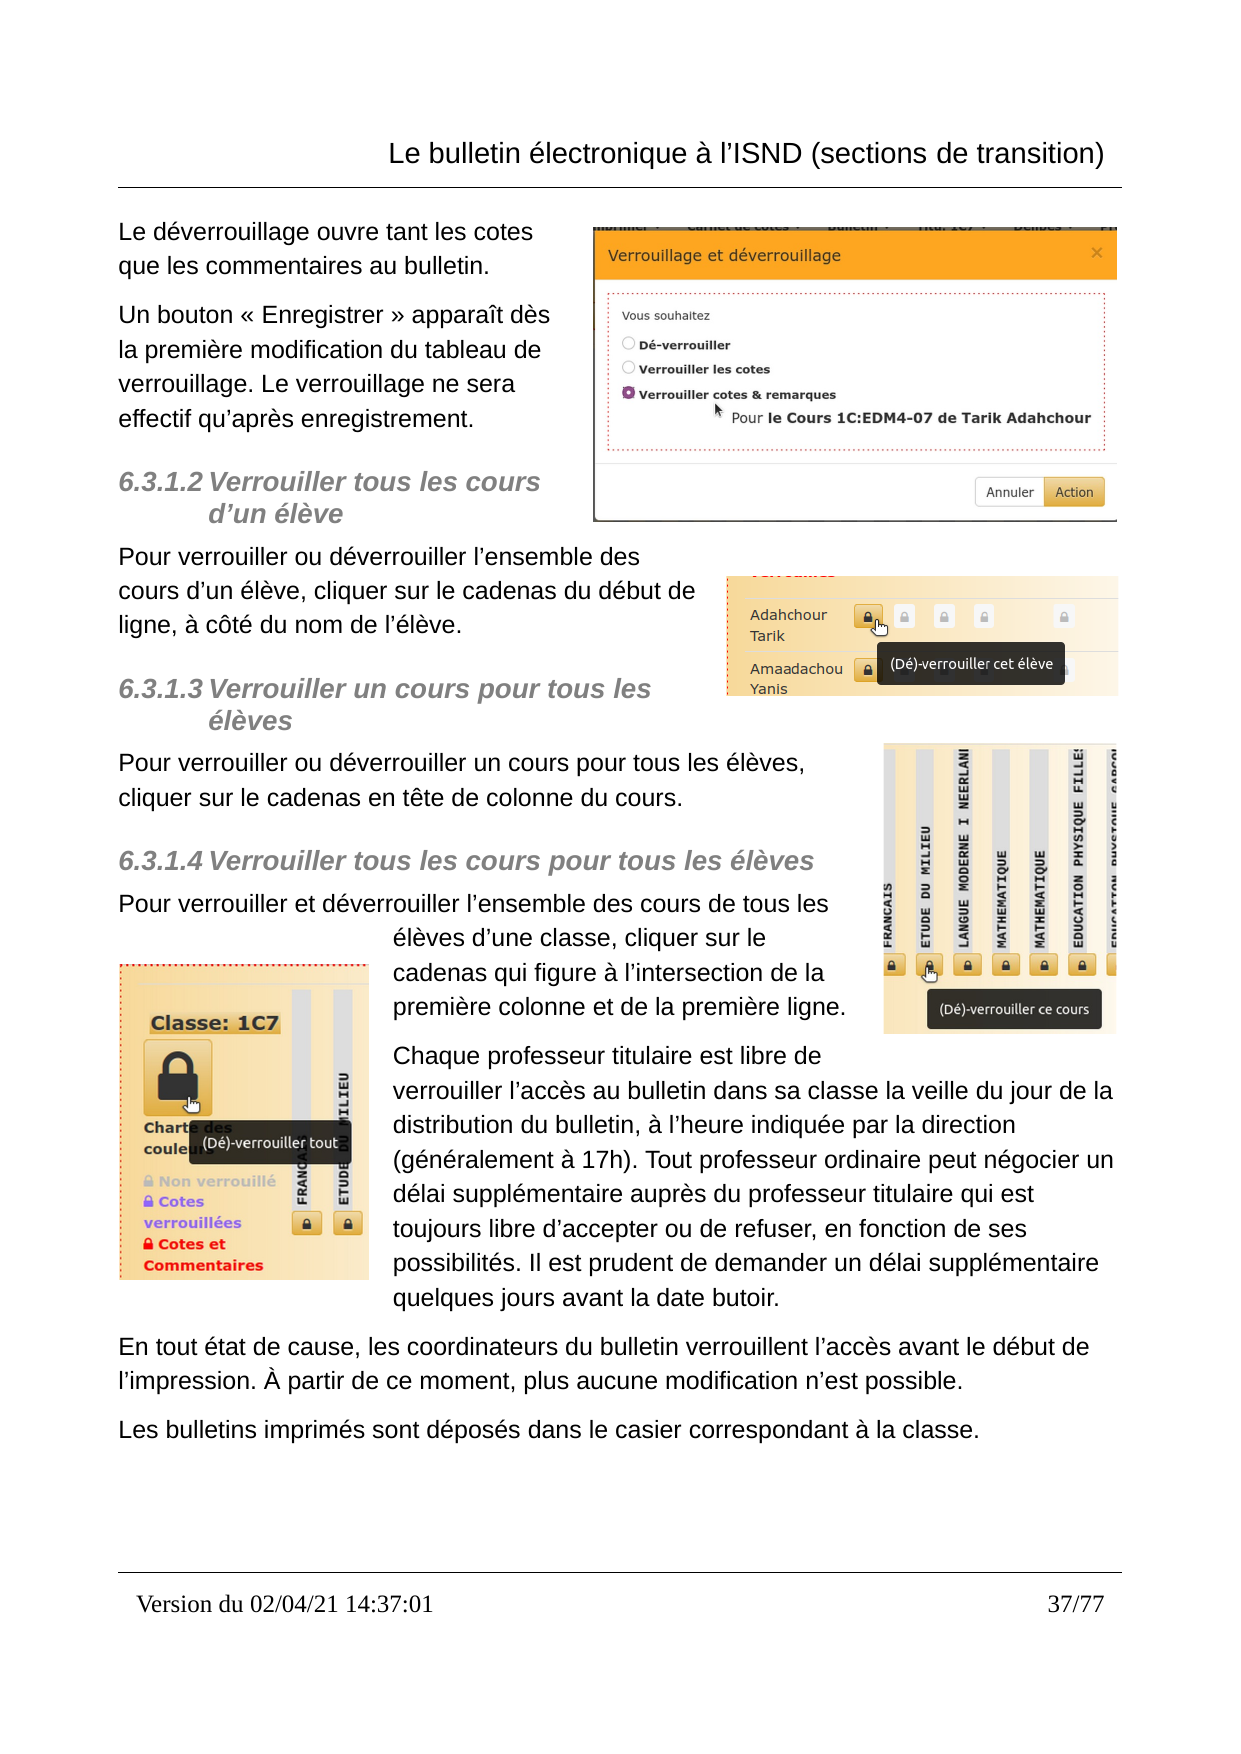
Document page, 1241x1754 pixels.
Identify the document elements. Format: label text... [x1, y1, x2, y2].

text Pour verrouiller et déverrouiller l’ensemble des cours de tous les élèves d’une classe, cliquer sur le cadenas qui figure à l’intersection de la première colonne et de la première ligne. [118, 889, 883, 1021]
picture [593, 227, 1117, 522]
text Pour verrouiller ou déverrouiller l’ensemble des cours d’un élève, cliquer sur le cadenas du début de ligne, à côté du nom de l’élève. [118, 541, 1122, 639]
text Les bulletins imprimés sont déposés dans le casier correspondant à la classe. [118, 1415, 1122, 1444]
subtitle Verrouiller un cours pour tous les élèves [118, 672, 1122, 736]
text Pour verrouiller ou déverrouiller un cours pour tous les élèves, cliquer sur le cadenas en tête de colonne du cours. [118, 748, 883, 811]
text Chaque professeur titulaire est libre de verrouiller l’accès au bulletin dans sa classe la veille du jour de la distribution du bulletin, à l’heure indiquée par la direction (généralement à 17h). Tout professeur ordinaire peut négocier un délai supplémentaire auprès du professeur titulaire qui est toujours libre d’accepter ou de refuser, en fonction de ses possibilités. Il est prudent de demander un délai supplémentaire quelques jours avant la date butoir. [118, 1041, 1122, 1311]
picture [726, 576, 1119, 696]
picture [119, 964, 369, 1280]
text Un bouton « Enregistrer » apparaît dès la première modification du tableau de verrouillage. Le verrouillage ne sera effectif qu’après enregistrement. [118, 300, 593, 432]
subtitle Verrouiller tous les cours d’un élève [118, 465, 1122, 529]
subtitle Verrouiller tous les cours pour tous les élèves [118, 844, 883, 876]
picture [883, 743, 1117, 1034]
text En tout état de cause, les coordinateurs du bulletin verrouillent l’accès avant le début de l’impression. À partir de ce moment, plus aucune modification n’est possible. [118, 1332, 1122, 1395]
text Le déverrouillage ouvre tant les cotes que les commentaires au bulletin. [118, 217, 1122, 280]
